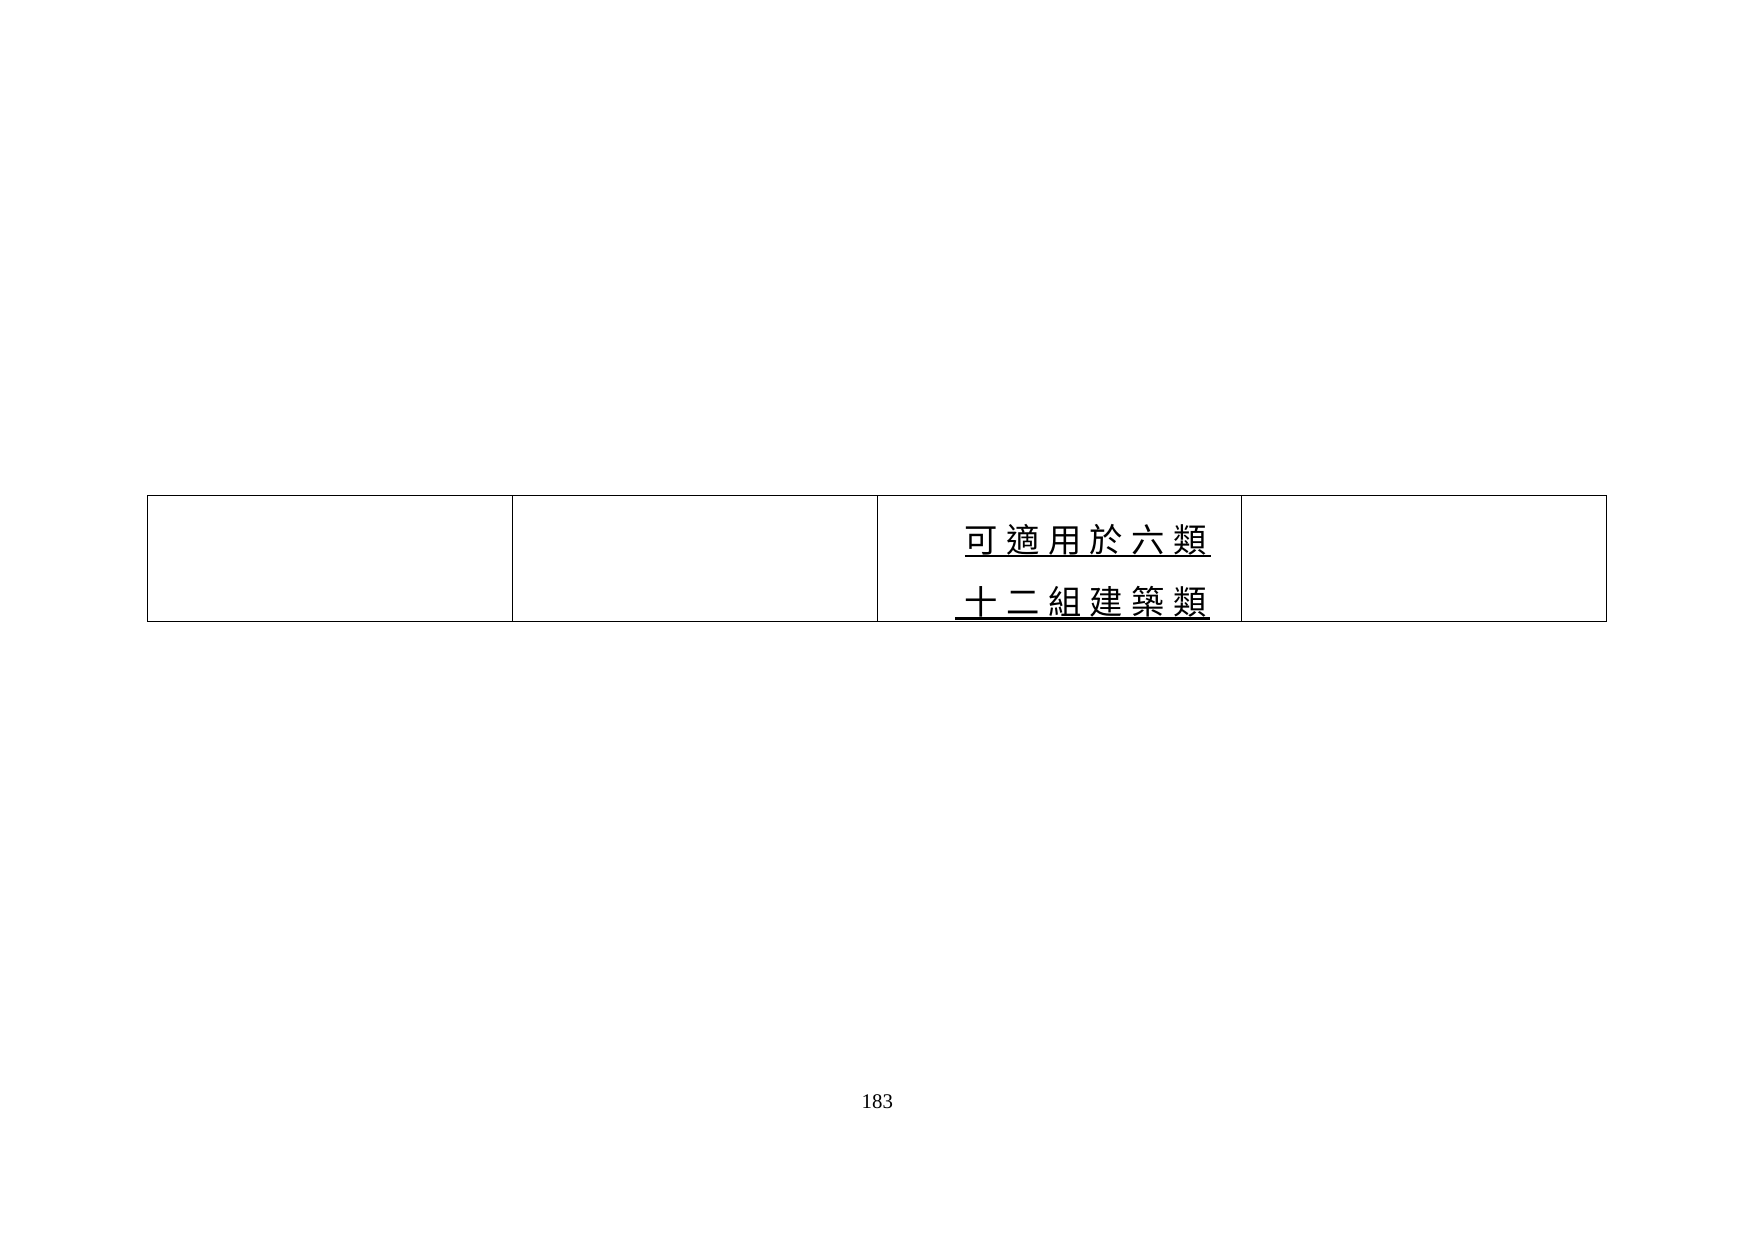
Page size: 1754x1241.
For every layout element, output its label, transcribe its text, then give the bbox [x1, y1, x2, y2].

table_cell 可適用於六類十二組建築類 [878, 496, 1241, 621]
table_cell [513, 496, 877, 621]
table_cell [1242, 496, 1606, 621]
table_cell [148, 496, 512, 621]
